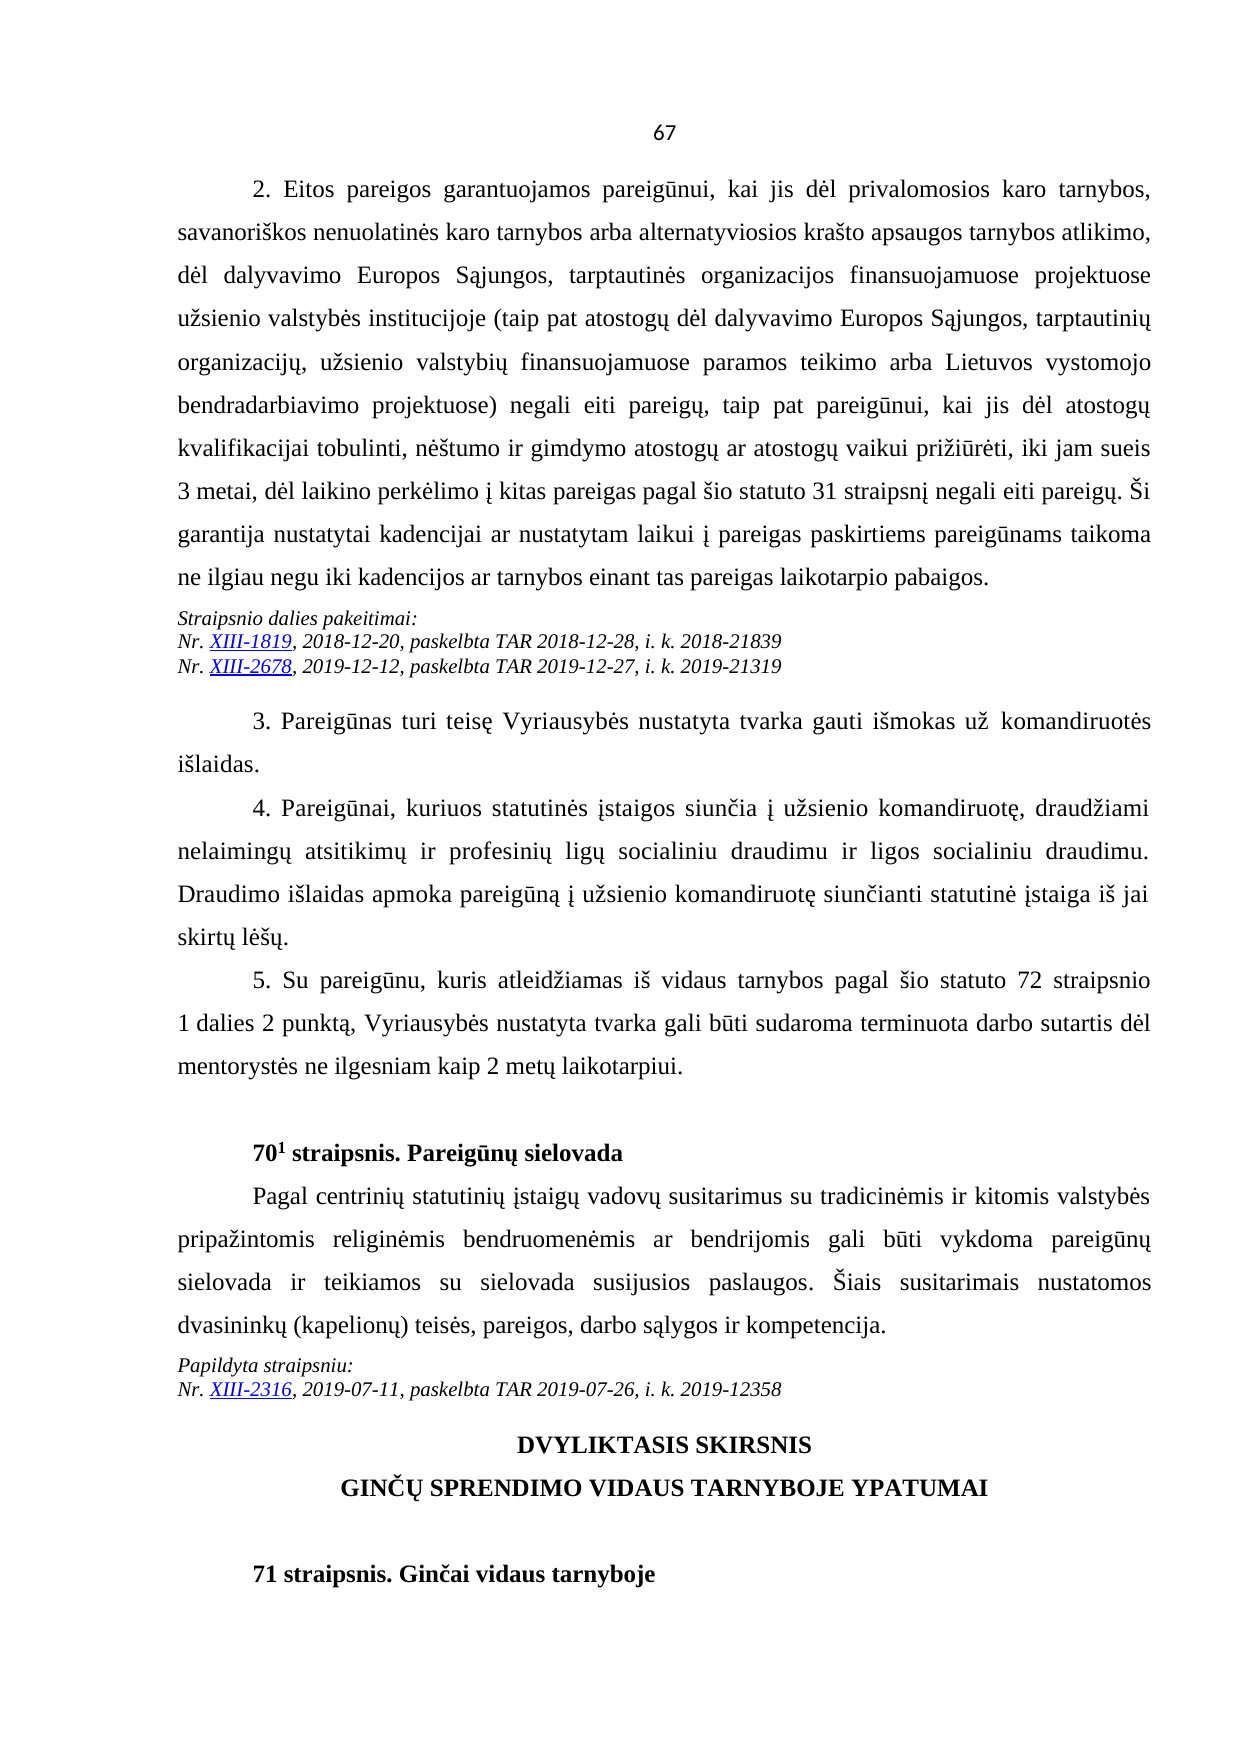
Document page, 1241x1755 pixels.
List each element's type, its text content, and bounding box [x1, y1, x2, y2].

text 71 straipsnis. Ginčai vidaus tarnyboje [177, 1559, 1152, 1588]
text Nr. XIII-2678, 2019-12-12, paskelbta TAR 2019-12-27, i. k. 2019-21319 [177, 653, 1152, 678]
text Nr. XIII-1819, 2018-12-20, paskelbta TAR 2018-12-28, i. k. 2018-21839 [177, 629, 1152, 653]
text 2. Eitos pareigos garantuojamos pareigūnui, kai jis dėl privalomosios karo tarnybos, savanoriškos nenuolatinės karo tarnybos arba alternatyviosios krašto apsaugos tarnybos atlikimo, dėl dalyvavimo Europos Sąjungos, tarptautinės organizacijos finansuojamuose projektuose užsienio valstybės institucijoje (taip pat atostogų dėl dalyvavimo Europos Sąjungos, tarptautinių organizacijų, užsienio valstybių finansuojamuose paramos teikimo arba Lietuvos vystomojo bendradarbiavimo projektuose) negali eiti pareigų, taip pat pareigūnui, kai jis dėl atostogų kvalifikacijai tobulinti, nėštumo ir gimdymo atostogų ar atostogų vaikui prižiūrėti, iki jam sueis 3 metai, dėl laikino perkėlimo į kitas pareigas pagal šio statuto 31 straipsnį negali eiti pareigų. Ši garantija nustatytai kadencijai ar nustatytam laikui į pareigas paskirtiems pareigūnams taikoma ne ilgiau negu iki kadencijos ar tarnybos einant tas pareigas laikotarpio pabaigos. [177, 174, 1152, 591]
text Papildyta straipsniu: [177, 1353, 1152, 1377]
text Nr. XIII-2316, 2019-07-11, paskelbta TAR 2019-07-26, i. k. 2019-12358 [177, 1377, 1152, 1401]
text 701 straipsnis. Pareigūnų sielovada [177, 1138, 1152, 1166]
text Straipsnio dalies pakeitimai: [177, 605, 1152, 629]
text Pagal centrinių statutinių įstaigų vadovų susitarimus su tradicinėmis ir kitomis valstybės pripažintomis religinėmis bendruomenėmis ar bendrijomis gali būti vykdoma pareigūnų sielovada ir teikiamos su sielovada susijusios paslaugos. Šiais susitarimais nustatomos dvasininkų (kapelionų) teisės, pareigos, darbo sąlygos ir kompetencija. [177, 1181, 1152, 1339]
text GINČŲ SPRENDIMO VIDAUS TARNYBOJE YPATUMAI [177, 1473, 1152, 1502]
text 4. Pareigūnai, kuriuos statutinės įstaigos siunčia į užsienio komandiruotę, draudžiami nelaimingų atsitikimų ir profesinių ligų socialiniu draudimu ir ligos socialiniu draudimu. Draudimo išlaidas apmoka pareigūną į užsienio komandiruotę siunčianti statutinė įstaiga iš jai skirtų lėšų. [177, 793, 1152, 951]
text 5. Su pareigūnu, kuris atleidžiamas iš vidaus tarnybos pagal šio statuto 72 straipsnio 1 dalies 2 punktą, Vyriausybės nustatyta tvarka gali būti sudaroma terminuota darbo sutartis dėl mentorystės ne ilgesniam kaip 2 metų laikotarpiui. [177, 965, 1152, 1080]
text 3. Pareigūnas turi teisę Vyriausybės nustatyta tvarka gauti išmokas už komandiruotės išlaidas. [177, 706, 1152, 778]
text DVYLIKTASIS SKIRSNIS [177, 1430, 1152, 1459]
